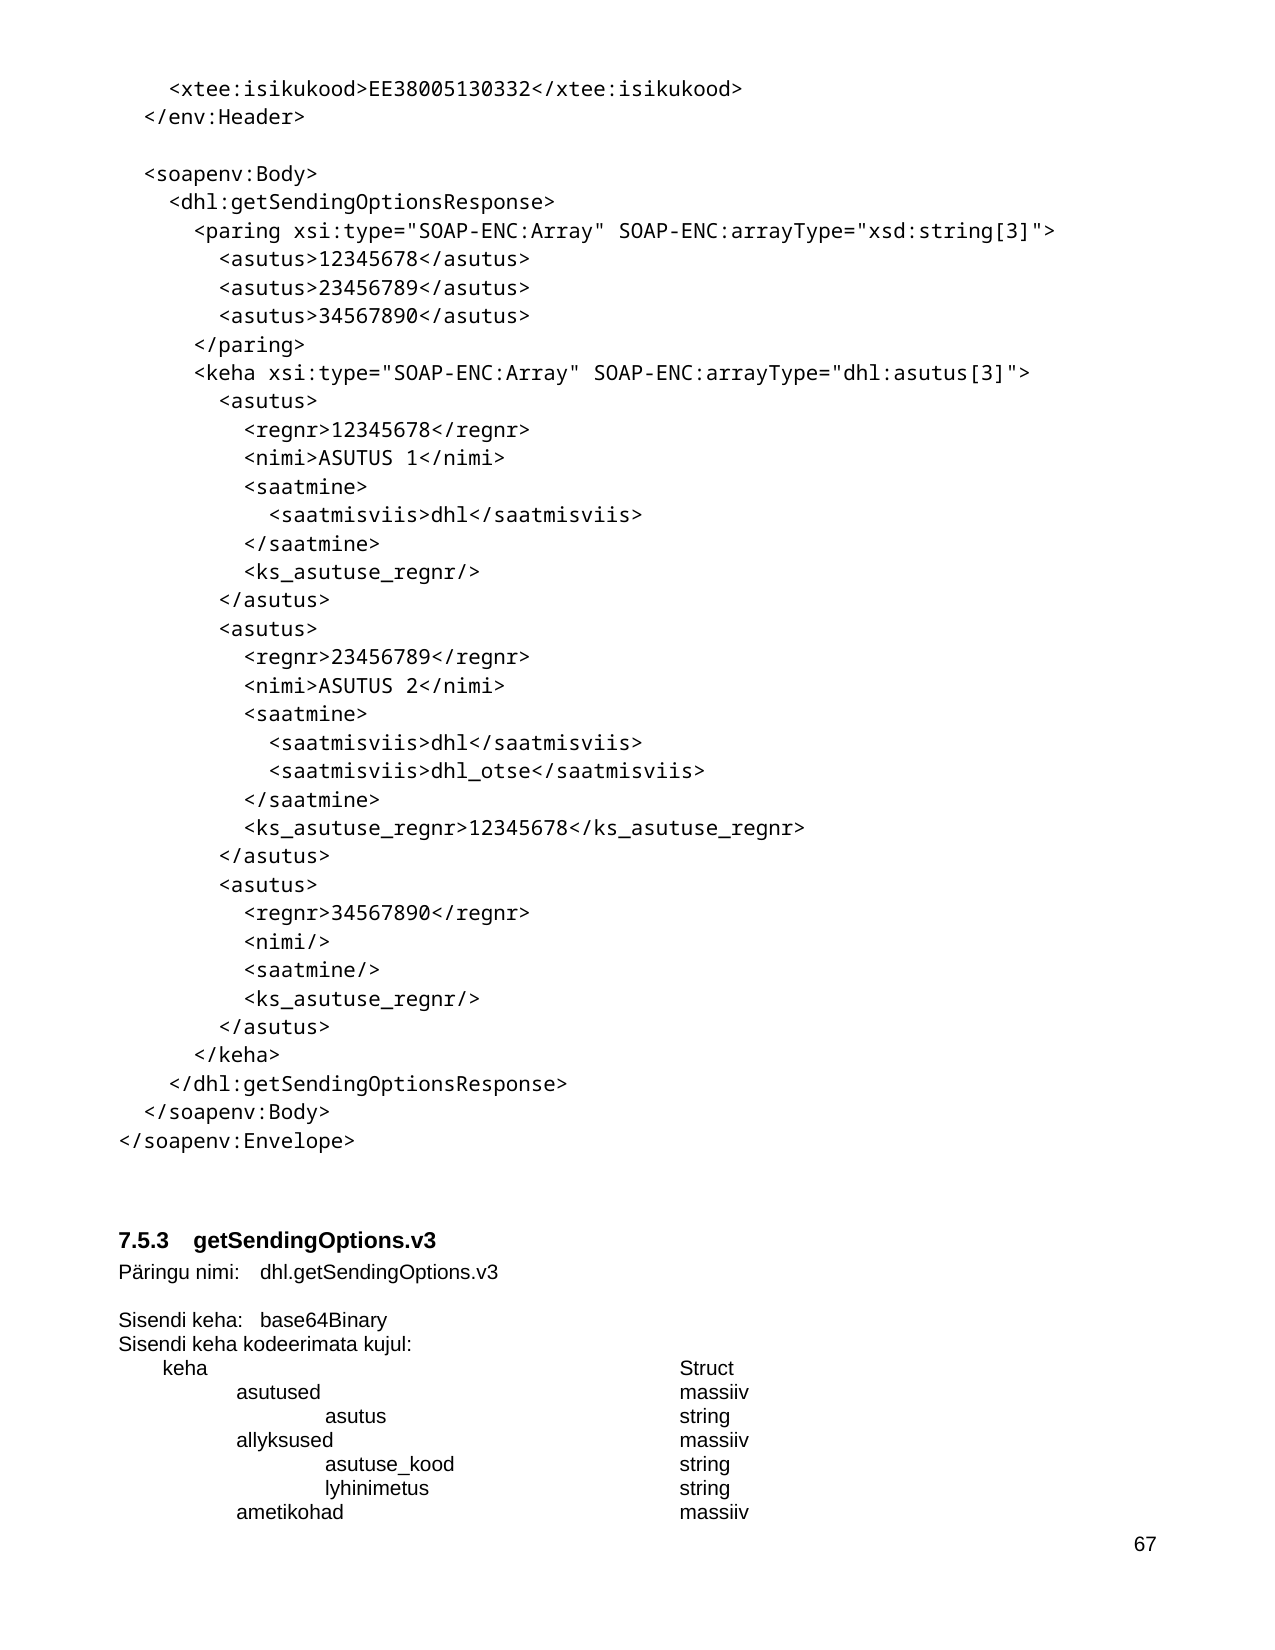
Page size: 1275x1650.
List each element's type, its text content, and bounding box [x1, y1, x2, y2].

text <asutus>23456789</asutus> [118, 273, 1157, 301]
text Sisendi keha kodeerimata kujul: [118, 1332, 1157, 1356]
text </soapenv:Envelope> [118, 1126, 1157, 1154]
subtitle getSendingOptions.v3 [118, 1227, 1157, 1254]
text <paring xsi:type="SOAP-ENC:Array" SOAP-ENC:arrayType="xsd:string[3]"> [118, 216, 1157, 244]
text </asutus> [118, 1012, 1157, 1041]
text <ks_asutuse_regnr>12345678</ks_asutuse_regnr> [118, 813, 1157, 842]
text Päringu nimi: dhl.getSendingOptions.v3 [118, 1260, 1157, 1284]
text <dhl:getSendingOptionsResponse> [118, 187, 1157, 216]
text allyksused massiiv [118, 1428, 1157, 1452]
text keha Struct [118, 1356, 1157, 1380]
text </asutus> [118, 842, 1157, 870]
text asutuse_kood string [118, 1452, 1157, 1476]
text ametikohad massiiv [118, 1499, 1157, 1523]
text <ks_asutuse_regnr/> [118, 557, 1157, 586]
text <regnr>34567890</regnr> [118, 898, 1157, 927]
text <nimi/> [118, 927, 1157, 955]
text <saatmisviis>dhl</saatmisviis> [118, 728, 1157, 756]
text </paring> [118, 330, 1157, 358]
text <saatmisviis>dhl_otse</saatmisviis> [118, 756, 1157, 785]
text <regnr>12345678</regnr> [118, 415, 1157, 443]
text <nimi>ASUTUS 2</nimi> [118, 671, 1157, 699]
text <saatmine/> [118, 955, 1157, 984]
text <saatmisviis>dhl</saatmisviis> [118, 500, 1157, 529]
text </keha> [118, 1041, 1157, 1069]
text </saatmine> [118, 785, 1157, 813]
text asutused massiiv [118, 1380, 1157, 1404]
text </soapenv:Body> [118, 1097, 1157, 1126]
text <keha xsi:type="SOAP-ENC:Array" SOAP-ENC:arrayType="dhl:asutus[3]"> [118, 358, 1157, 387]
text </saatmine> [118, 529, 1157, 557]
text <asutus> [118, 614, 1157, 642]
text <asutus>12345678</asutus> [118, 244, 1157, 273]
text </asutus> [118, 586, 1157, 614]
text <asutus> [118, 387, 1157, 415]
text </env:Header> [118, 102, 1157, 131]
text asutus string [118, 1404, 1157, 1428]
text </dhl:getSendingOptionsResponse> [118, 1069, 1157, 1097]
text lyhinimetus string [118, 1476, 1157, 1499]
text <asutus> [118, 870, 1157, 898]
text <xtee:isikukood>EE38005130332</xtee:isikukood> [118, 74, 1157, 102]
text <ks_asutuse_regnr/> [118, 984, 1157, 1012]
text <regnr>23456789</regnr> [118, 642, 1157, 671]
text <nimi>ASUTUS 1</nimi> [118, 443, 1157, 472]
text <saatmine> [118, 699, 1157, 728]
text <soapenv:Body> [118, 159, 1157, 187]
text <saatmine> [118, 472, 1157, 500]
text Sisendi keha: base64Binary [118, 1308, 1157, 1332]
text <asutus>34567890</asutus> [118, 301, 1157, 330]
